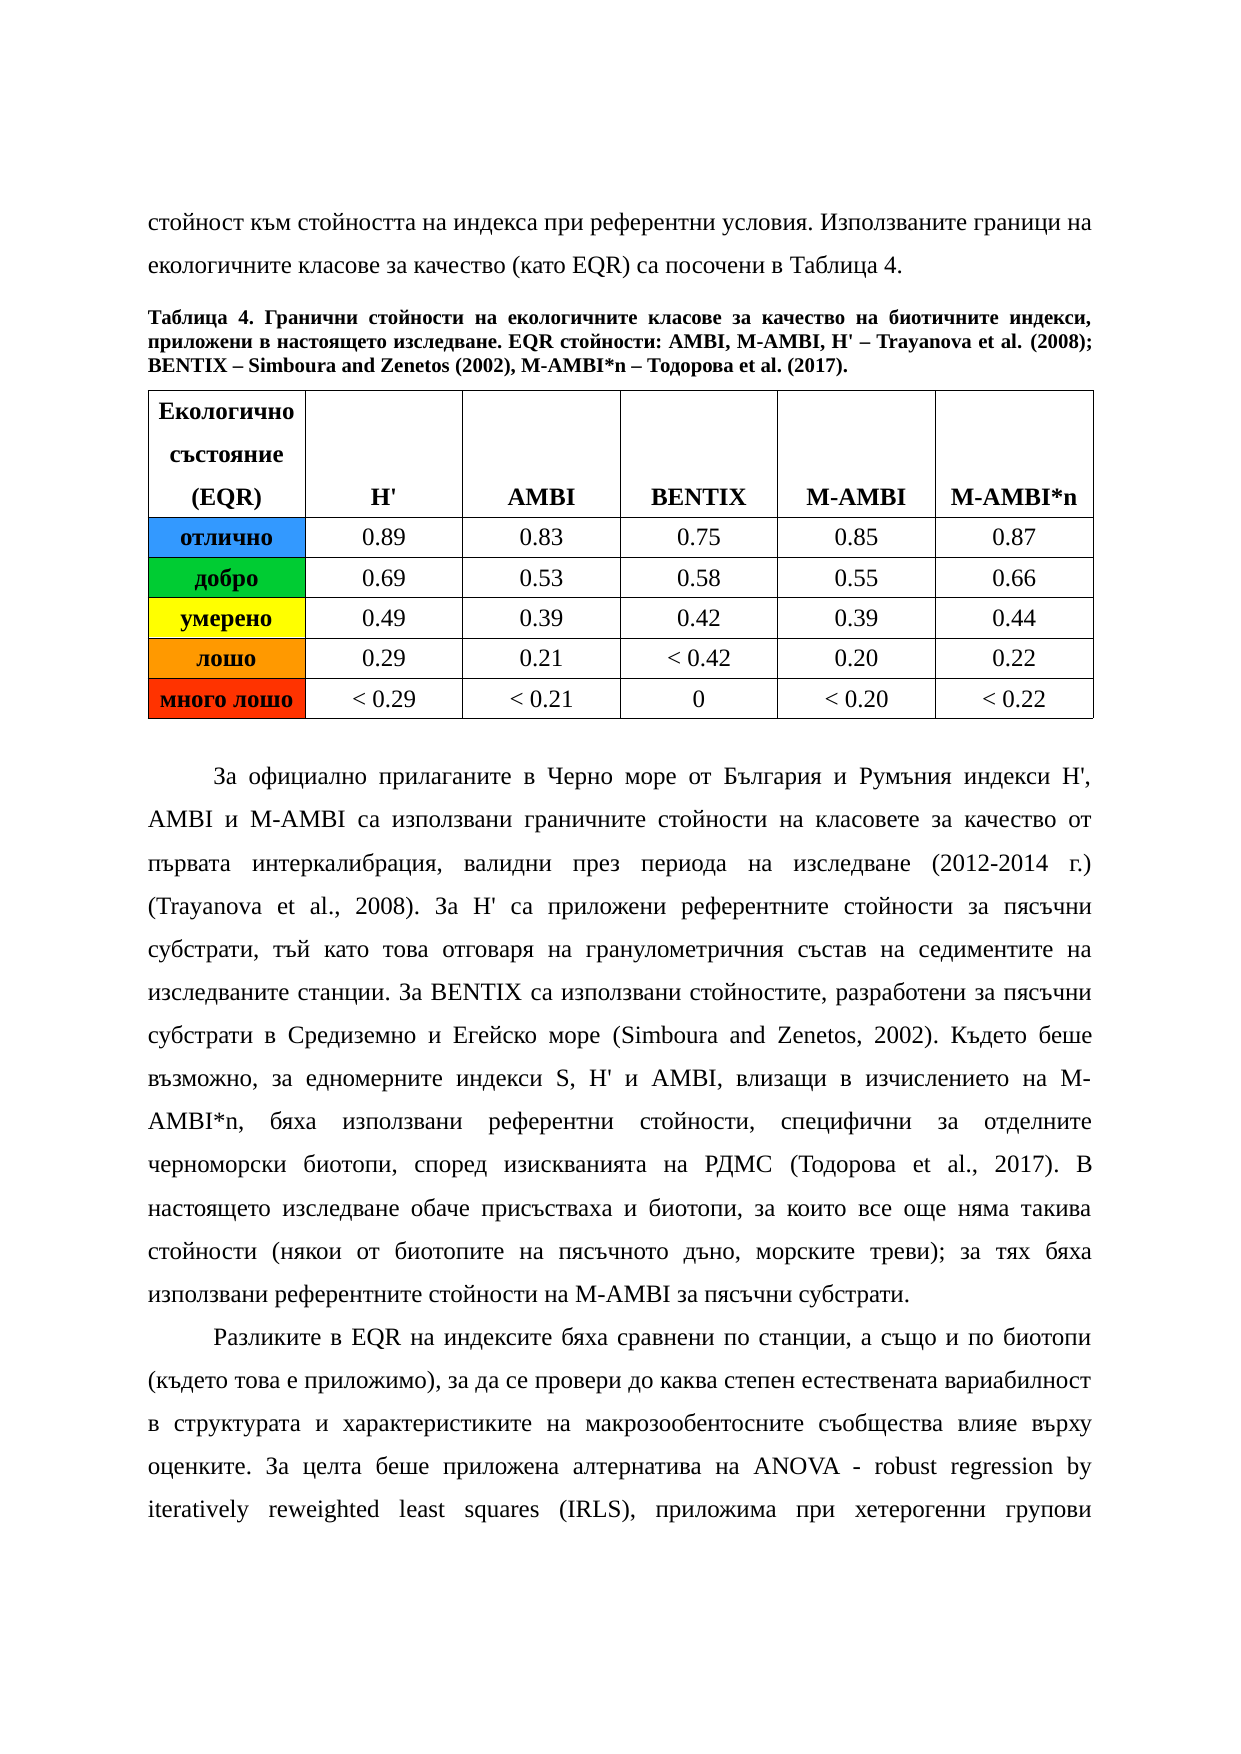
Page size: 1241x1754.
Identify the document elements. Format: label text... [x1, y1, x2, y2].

table_header BENTIX [621, 391, 777, 517]
table_cell 0.20 [778, 639, 935, 678]
table_cell 0.39 [463, 598, 620, 637]
table_cell 0.49 [306, 598, 462, 637]
text За официално прилаганите в Черно море от България и Румъния индекси H', AMBI и M-AMBI са използвани граничните стойности на класовете за качество от първата интеркалибрация, валидни през периода на изследване (2012-2014 г.) (Trayanova et al., 2008). За H' са приложени референтните стойности за пясъчни субстрати, тъй като това отговаря на гранулометричния състав на седиментите на изследваните станции. За BENTIX са използвани стойностите, разработени за пясъчни субстрати в Средиземно и Егейско море (Simboura and Zenetos, 2002). Където беше възможно, за едномерните индекси S, H' и AMBI, влизащи в изчислението на M-AMBI*n, бяха използвани референтни стойности, специфични за отделните черноморски биотопи, според изискванията на РДМС (Тодорова et al., 2017). В настоящето изследване обаче присъстваха и биотопи, за които все още няма такива стойности (някои от биотопите на пясъчното дъно, морските треви); за тях бяха използвани референтните стойности на M-AMBI за пясъчни субстрати. [148, 761, 1093, 1308]
table_cell много лошо [149, 679, 305, 718]
table_cell лошо [149, 639, 305, 678]
text Разликите в EQR на индексите бяха сравнени по станции, а също и по биотопи (където това е приложимо), за да се провери до каква степен естествената вариабилност в структурата и характеристиките на макрозообентосните съобщества влияе върху оценките. За целта беше приложена алтернатива на ANOVA - robust regression by iteratively reweighted least squares (IRLS), приложима при хетерогенни групови [148, 1322, 1093, 1523]
table_cell 0.29 [306, 639, 462, 678]
table_header H' [306, 391, 462, 517]
table_header M-AMBI*n [936, 391, 1093, 517]
table_cell 0.66 [936, 558, 1093, 597]
table_cell 0.42 [621, 598, 777, 637]
text стойност към стойността на индекса при референтни условия. Използваните граници на екологичните класове за качество (като EQR) са посочени в Таблица 4. [148, 207, 1093, 278]
table_cell 0.53 [463, 558, 620, 597]
table_cell умерено [149, 598, 305, 637]
table_cell отлично [149, 518, 305, 557]
table_cell < 0.22 [936, 679, 1093, 718]
table_cell 0 [621, 679, 777, 718]
table_cell < 0.20 [778, 679, 935, 718]
table_cell 0.75 [621, 518, 777, 557]
table_cell 0.44 [936, 598, 1093, 637]
text Таблица 4. Гранични стойности на екологичните класове за качество на биотичните индекси, приложени в настоящето изследване. EQR стойности: AMBI, M-AMBI, H' – Trayanova et al. (2008); BENTIX – Simboura and Zenetos (2002), M-AMBI*n – Тодорова et al. (2017). [148, 305, 1093, 377]
table_cell < 0.42 [621, 639, 777, 678]
table_cell 0.83 [463, 518, 620, 557]
table_cell 0.22 [936, 639, 1093, 678]
table_cell < 0.29 [306, 679, 462, 718]
table_cell 0.58 [621, 558, 777, 597]
table_cell 0.89 [306, 518, 462, 557]
table_header AMBI [463, 391, 620, 517]
table_header Екологично състояние (EQR) [149, 391, 305, 517]
table_cell 0.85 [778, 518, 935, 557]
table_cell 0.39 [778, 598, 935, 637]
table_cell 0.69 [306, 558, 462, 597]
table_header M-AMBI [778, 391, 935, 517]
table_cell добро [149, 558, 305, 597]
table_cell < 0.21 [463, 679, 620, 718]
table_cell 0.21 [463, 639, 620, 678]
table_cell 0.87 [936, 518, 1093, 557]
table_cell 0.55 [778, 558, 935, 597]
